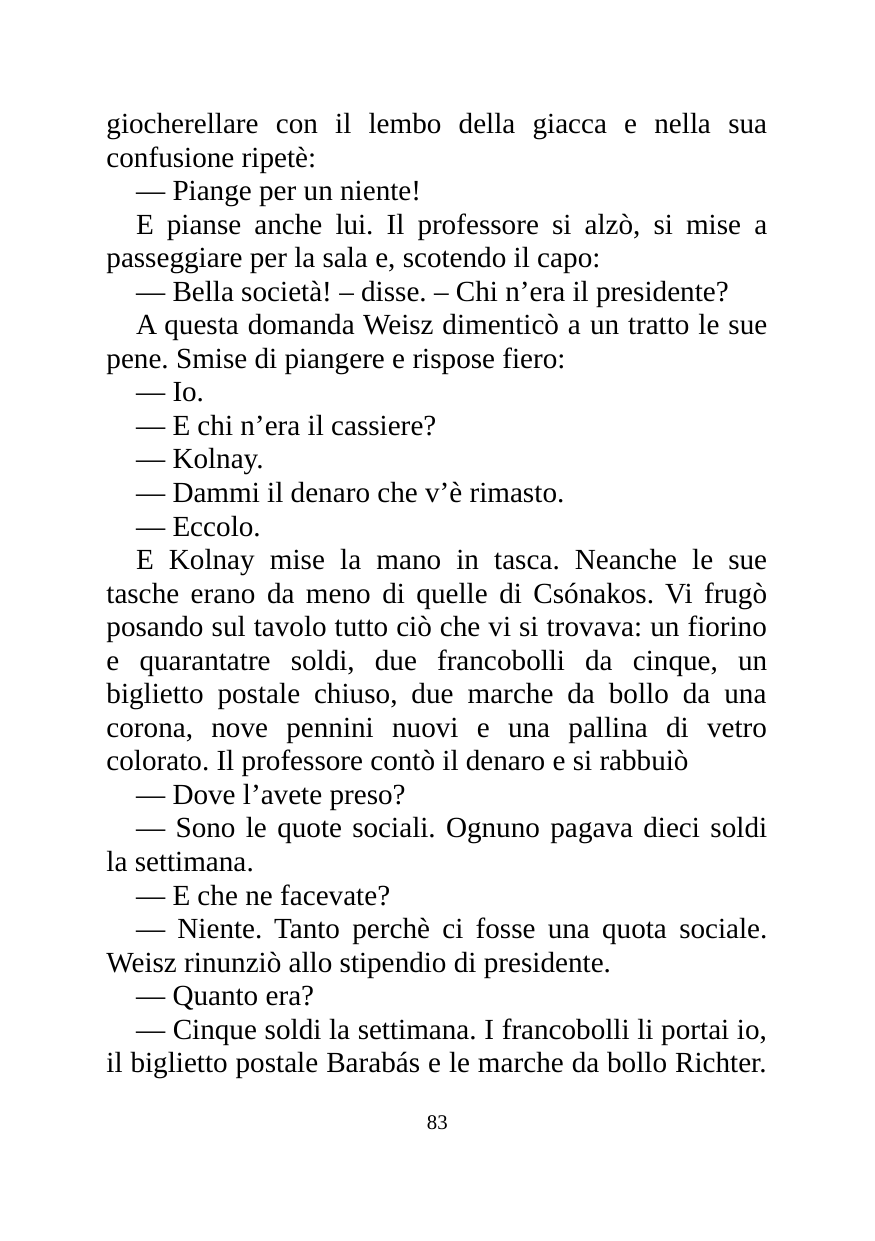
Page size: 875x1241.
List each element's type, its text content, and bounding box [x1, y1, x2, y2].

text — Dammi il denaro che v’è rimasto. [106, 475, 768, 509]
text A questa domanda Weisz dimenticò a un tratto le sue pene. Smise di piangere e rispose fiero: [106, 307, 768, 374]
text — Sono le quote sociali. Ognuno pagava dieci soldi la settimana. [106, 811, 768, 878]
text E pianse anche lui. Il professore si alzò, si mise a passeggiare per la sala e, scotendo il capo: [106, 207, 768, 274]
text E Kolnay mise la mano in tasca. Neanche le sue tasche erano da meno di quelle di Csónakos. Vi frugò posando sul tavolo tutto ciò che vi si trovava: un fiorino e quarantatre soldi, due francobolli da cinque, un biglietto postale chiuso, due marche da bollo da una corona, nove pennini nuovi e una pallina di vetro colorato. Il professore contò il denaro e si rabbuiò [106, 542, 768, 777]
text — Dove l’avete preso? [106, 777, 768, 811]
text — E chi n’era il cassiere? [106, 408, 768, 442]
text — Eccolo. [106, 509, 768, 542]
text — Io. [106, 374, 768, 408]
text — Niente. Tanto perchè ci fosse una quota sociale. Weisz rinunziò allo stipendio di presidente. [106, 911, 768, 978]
text — Quanto era? [106, 978, 768, 1012]
text — Bella società! – disse. – Chi n’era il presidente? [106, 274, 768, 307]
text — Piange per un niente! [106, 173, 768, 207]
text — E che ne facevate? [106, 878, 768, 911]
text — Cinque soldi la settimana. I francobolli li portai io, il biglietto postale Barabás e le marche da bollo Richter. [106, 1012, 768, 1079]
text — Kolnay. [106, 442, 768, 475]
text giocherellare con il lembo della giacca e nella sua confusione ripetè: [106, 106, 768, 173]
